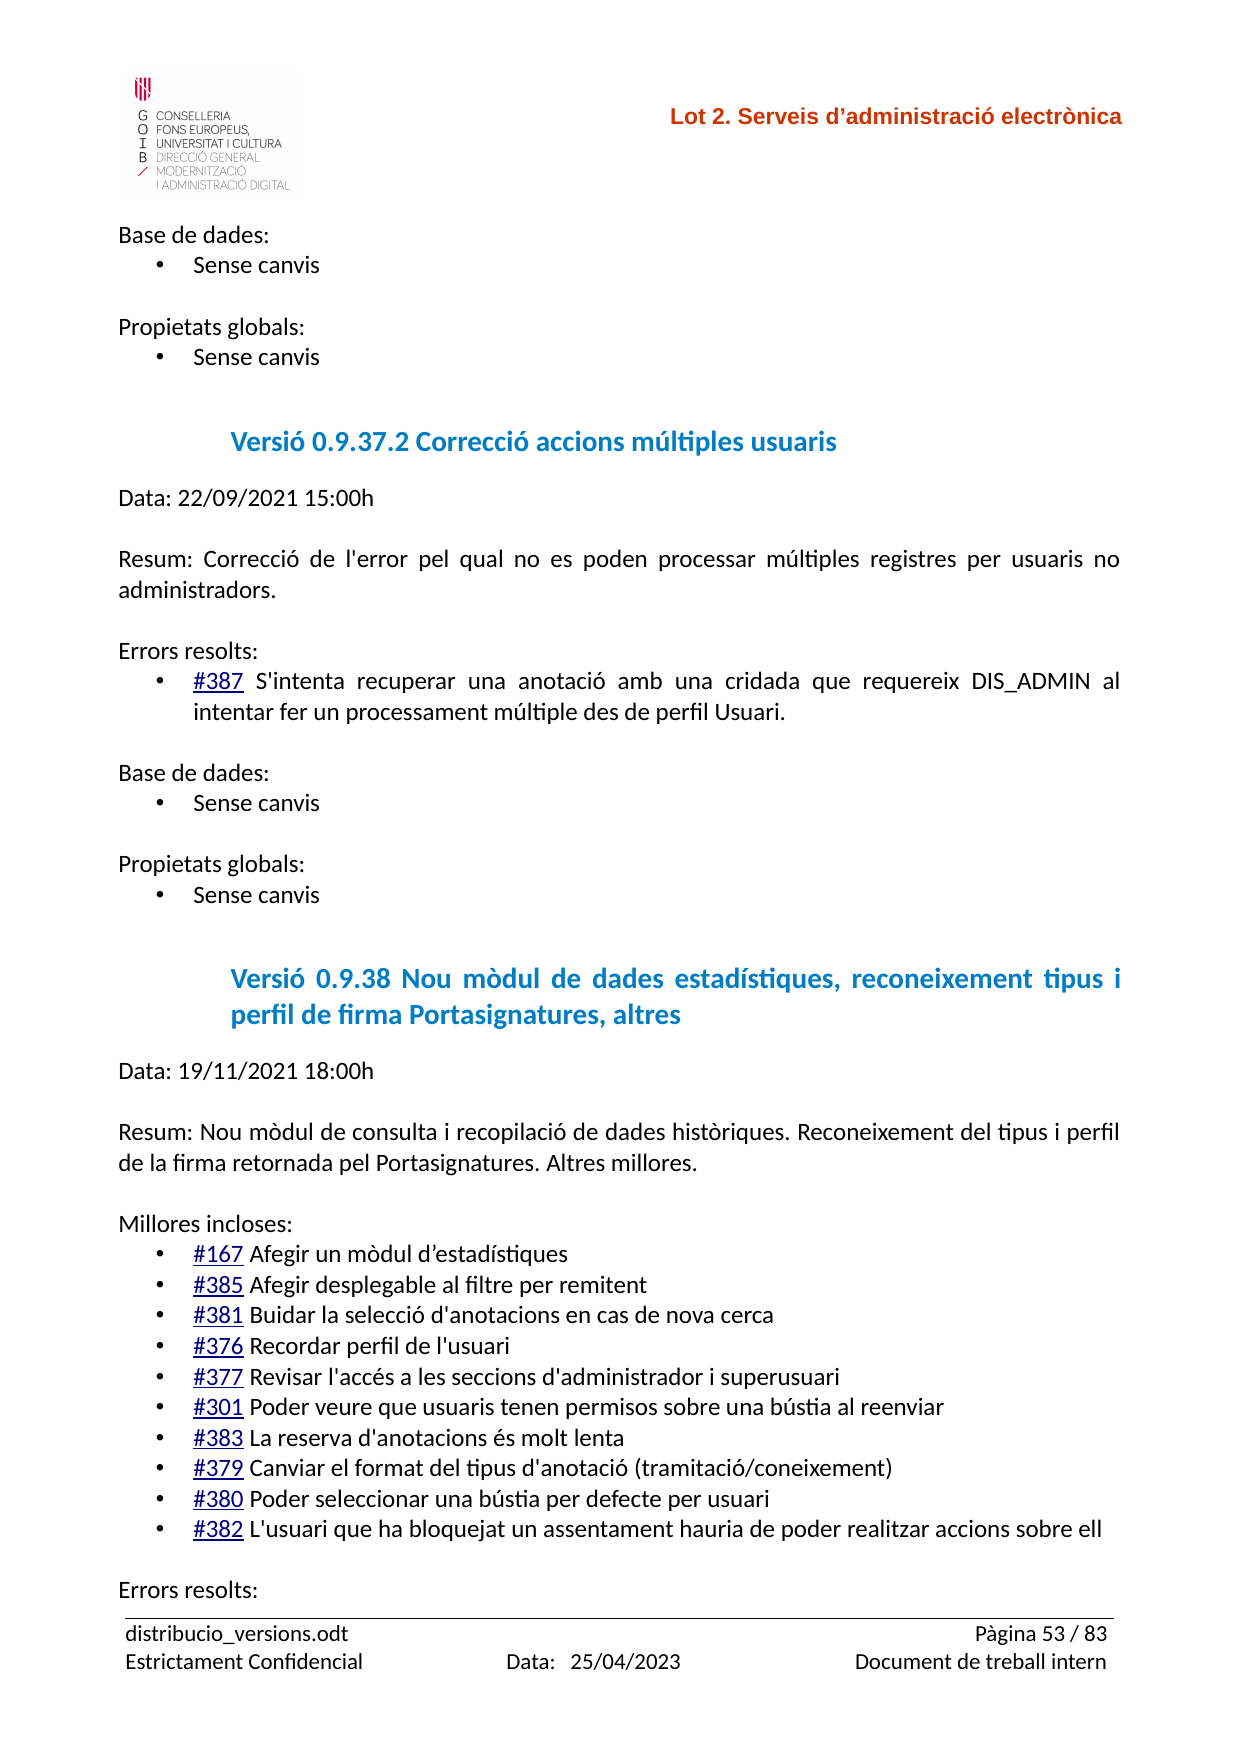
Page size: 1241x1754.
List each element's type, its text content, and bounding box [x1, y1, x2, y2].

list #382 L'usuari que ha bloquejat un assentament hauria de poder realitzar accions sobre ell [156, 1513, 1122, 1544]
list Sense canvis [156, 250, 1122, 280]
text Base de dades: [118, 757, 1122, 787]
list #379 Canviar el format del tipus d'anotació (tramitació/coneixement) [156, 1452, 1122, 1483]
list #377 Revisar l'accés a les seccions d'administrador i superusuari [156, 1361, 1122, 1391]
text Millores incloses: [118, 1208, 1122, 1239]
text Base de dades: [118, 219, 1122, 250]
text Propietats globals: [118, 848, 1122, 879]
list #387 S'intenta recuperar una anotació amb una cridada que requereix DIS_ADMIN al intentar fer un processament múltiple des de perfil Usuari. [156, 665, 1122, 726]
list #376 Recordar perfil de l'usuari [156, 1330, 1122, 1361]
text Errors resolts: [118, 1574, 1122, 1605]
text Data: 22/09/2021 15:00h [118, 482, 1122, 513]
picture [126, 70, 299, 197]
text Data: 19/11/2021 18:00h [118, 1056, 1122, 1086]
list #380 Poder seleccionar una bústia per defecte per usuari [156, 1483, 1122, 1513]
list #383 La reserva d'anotacions és molt lenta [156, 1422, 1122, 1452]
text Resum: Correcció de l'error pel qual no es poden processar múltiples registres per usuaris no administradors. [118, 543, 1122, 604]
list #301 Poder veure que usuaris tenen permisos sobre una bústia al reenviar [156, 1391, 1122, 1422]
list Sense canvis [156, 787, 1122, 818]
list Sense canvis [156, 341, 1122, 372]
subtitle Versió 0.9.38 Nou mòdul de dades estadístiques, reconeixement tipus i perfil de firma Portasignatures, altres [153, 961, 1122, 1032]
subtitle Versió 0.9.37.2 Correcció accions múltiples usuaris [153, 423, 1122, 458]
text Resum: Nou mòdul de consulta i recopilació de dades històriques. Reconeixement del tipus i perfil de la firma retornada pel Portasignatures. Altres millores. [118, 1117, 1122, 1178]
text Errors resolts: [118, 635, 1122, 665]
list #167 Afegir un mòdul d’estadístiques [156, 1239, 1122, 1269]
list #385 Afegir desplegable al filtre per remitent [156, 1269, 1122, 1300]
text Propietats globals: [118, 311, 1122, 341]
list #381 Buidar la selecció d'anotacions en cas de nova cerca [156, 1300, 1122, 1330]
list Sense canvis [156, 879, 1122, 909]
